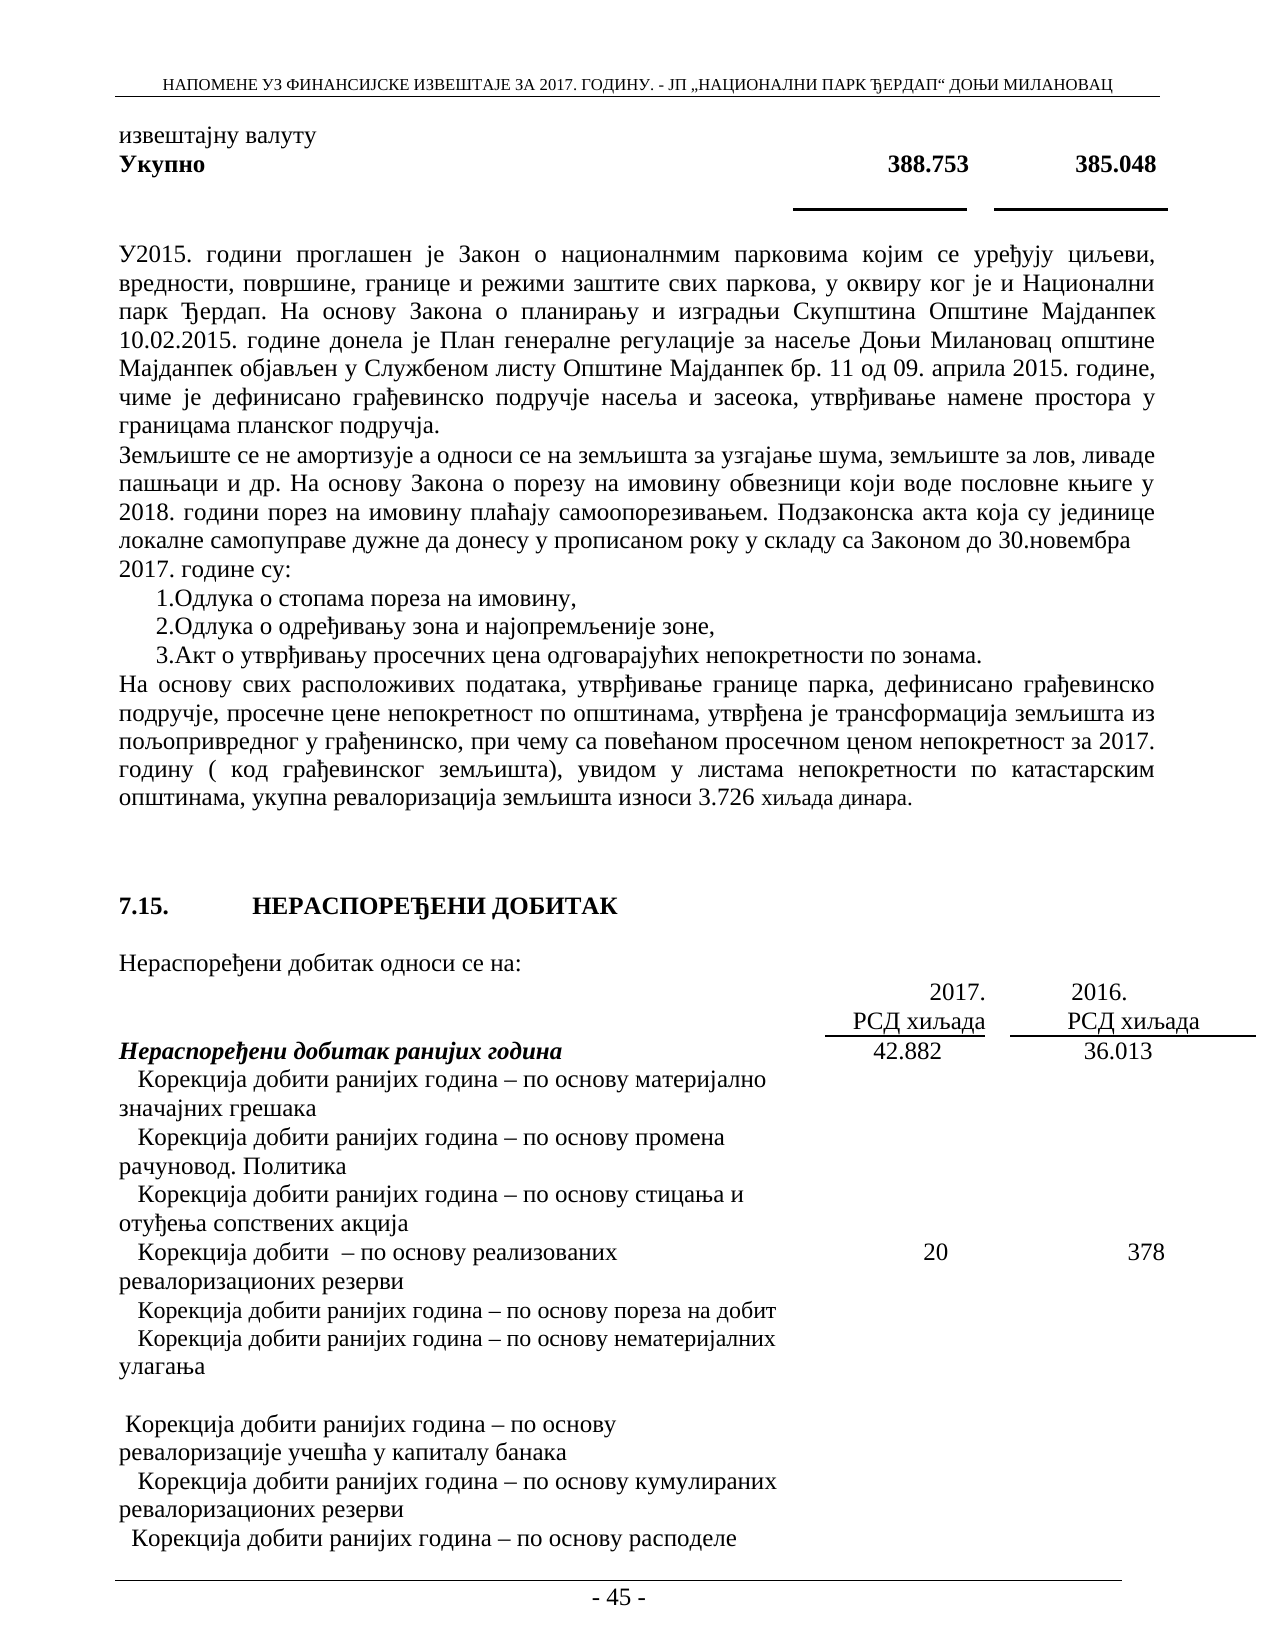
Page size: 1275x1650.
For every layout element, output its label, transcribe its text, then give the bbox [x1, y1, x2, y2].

table_cell [825, 920, 985, 977]
table_cell 2016. [985, 977, 1256, 1006]
table_cell [985, 1006, 1010, 1035]
table_cell Нераспоређени добитак односи се на: [119, 920, 825, 977]
table_cell Укупно [119, 149, 596, 178]
table_cell 2017. [825, 977, 985, 1006]
table_cell 36.013 [985, 1035, 1256, 1065]
text На основу свих расположивих података, утврђивање границе парка, дефинисано грађевинско подручје, просечне цене непокретност по општинама, утврђена је трансформација земљишта из пољопривредног у грађенинско, при чему са повећаном просечном ценом непокретност за 2017. годину ( код грађевинског земљишта), увидом у листама непокретности по катастарским општинама, укупна ревалоризација земљишта износи 3.726 хиљада динара. [119, 670, 1156, 811]
table_cell [825, 1266, 985, 1294]
table_header [1010, 891, 1256, 920]
table_cell Корекција добити – по основу реализованих [119, 1237, 825, 1266]
table_cell [1010, 920, 1256, 977]
table_cell 378 [985, 1237, 1256, 1266]
table_header [825, 891, 985, 920]
text Корекција добити ранијих година – по основу расподеле [131, 1523, 1256, 1552]
table_cell [985, 1151, 1010, 1179]
text улагања [119, 1352, 1256, 1380]
table_cell рачуновод. Политика [119, 1151, 825, 1179]
table_cell РСД хиљада [825, 1006, 985, 1035]
list Одлука о одређивању зона и најопремљеније зоне, [156, 611, 1256, 640]
table_cell [210, 1006, 825, 1035]
table_header НЕРАСПОРЕЂЕНИ ДОБИТАК [210, 891, 825, 920]
table_cell [825, 1151, 985, 1179]
table_cell [985, 1065, 1010, 1093]
table_cell [985, 1266, 1010, 1294]
table_cell [210, 977, 825, 1006]
table_cell [1010, 1093, 1256, 1122]
table_header извештајну валуту [119, 120, 596, 149]
table_cell [1010, 1266, 1256, 1294]
table_cell [985, 1122, 1010, 1151]
table_cell 20 [825, 1237, 985, 1266]
table_cell [1010, 1208, 1256, 1237]
table_cell [825, 1093, 985, 1122]
table_header [985, 891, 1010, 920]
table_cell [825, 1208, 985, 1237]
text Корекција добити ранијих година – по основу ревалоризације учешћа у капиталу банака [119, 1410, 785, 1466]
table_cell [1010, 1065, 1256, 1093]
list Одлука о стопама пореза на имовину, [156, 583, 1256, 611]
table_cell 42.882 [825, 1037, 985, 1065]
table_cell 388.753 [596, 149, 1017, 178]
table_cell [1010, 1122, 1256, 1151]
table_cell [985, 1093, 1010, 1122]
table_cell Нераспоређени добитак ранијих година [119, 1035, 825, 1065]
table_header [1017, 120, 1156, 149]
table_header [596, 120, 1017, 149]
table_cell отуђења сопствених акција [119, 1208, 825, 1237]
table_cell Корекција добити ранијих година – по основу стицања и [119, 1180, 825, 1208]
text - 45 - [592, 1582, 1256, 1611]
list Акт о утврђивању просечних цена одговарајућих непокретности по зонама. [156, 640, 1256, 669]
table_cell [825, 1180, 985, 1208]
table_cell [1010, 1180, 1256, 1208]
table_cell РСД хиљада [1010, 1006, 1256, 1035]
table_cell ревалоризационих резерви [119, 1266, 825, 1294]
text НАПОМЕНЕ УЗ ФИНАНСИЈСКЕ ИЗВЕШТАЈЕ ЗА 2017. ГОДИНУ. - ЈП „НАЦИОНАЛНИ ПАРК ЂЕРДАП“ ДОЊИ МИЛАНОВАЦ [162, 74, 1256, 94]
text 2017. године су: [119, 554, 1256, 583]
table_cell [985, 1208, 1010, 1237]
table_cell [825, 1065, 985, 1093]
text Корекција добити ранијих година – по основу кумулираних ревалоризационих резерви [119, 1467, 777, 1523]
table_cell [985, 1180, 1010, 1208]
list 2015. години проглашен је Закон о националнмим парковима којим се уређују циљеви, вредности, површине, границе и режими заштите свих паркова, у оквиру ког је и Национални парк Ђердап. На основу Закона о планирању и изградњи Скупштина Општине Мајданпек 10.02.2015. године донела је План генералне регулације за насеље Доњи Милановац општине Мајданпек објављен у Службеном листу Општине Мајданпек бр. 11 од 09. априла 2015. године, чиме је дефинисано грађевинско подручје насеља и засеока, утврђивање намене простора у границама планског подручја. [118, 239, 1156, 439]
table_cell значајних грешака [119, 1093, 825, 1122]
text Земљиште се не амортизује а односи се на земљишта за узгајање шума, земљиште за лов, ливаде пашњаци и др. На основу Закона о порезу на имовину обвезници који воде пословне књиге у 2018. години порез на имовину плаћају самоопорезивањем. Подзаконска акта која су јединице локалне самопуправе дужне да донесу у прописаном року у складу са Законом до 30.новембра [119, 441, 1156, 554]
table_cell [825, 1122, 985, 1151]
table_cell [119, 1006, 210, 1035]
text Корекција добити ранијих година – по основу пореза на добит Корекција добити ранијих година – по основу нематеријалних [137, 1296, 804, 1352]
table_cell [119, 977, 210, 1006]
table_cell 385.048 [1017, 149, 1156, 178]
table_cell Корекција добити ранијих година – по основу промена [119, 1122, 825, 1151]
table_cell [985, 920, 1010, 977]
table_cell [1010, 1151, 1256, 1179]
table_cell Корекција добити ранијих година – по основу материјално [119, 1065, 825, 1093]
table_header 7.15. [119, 891, 210, 920]
